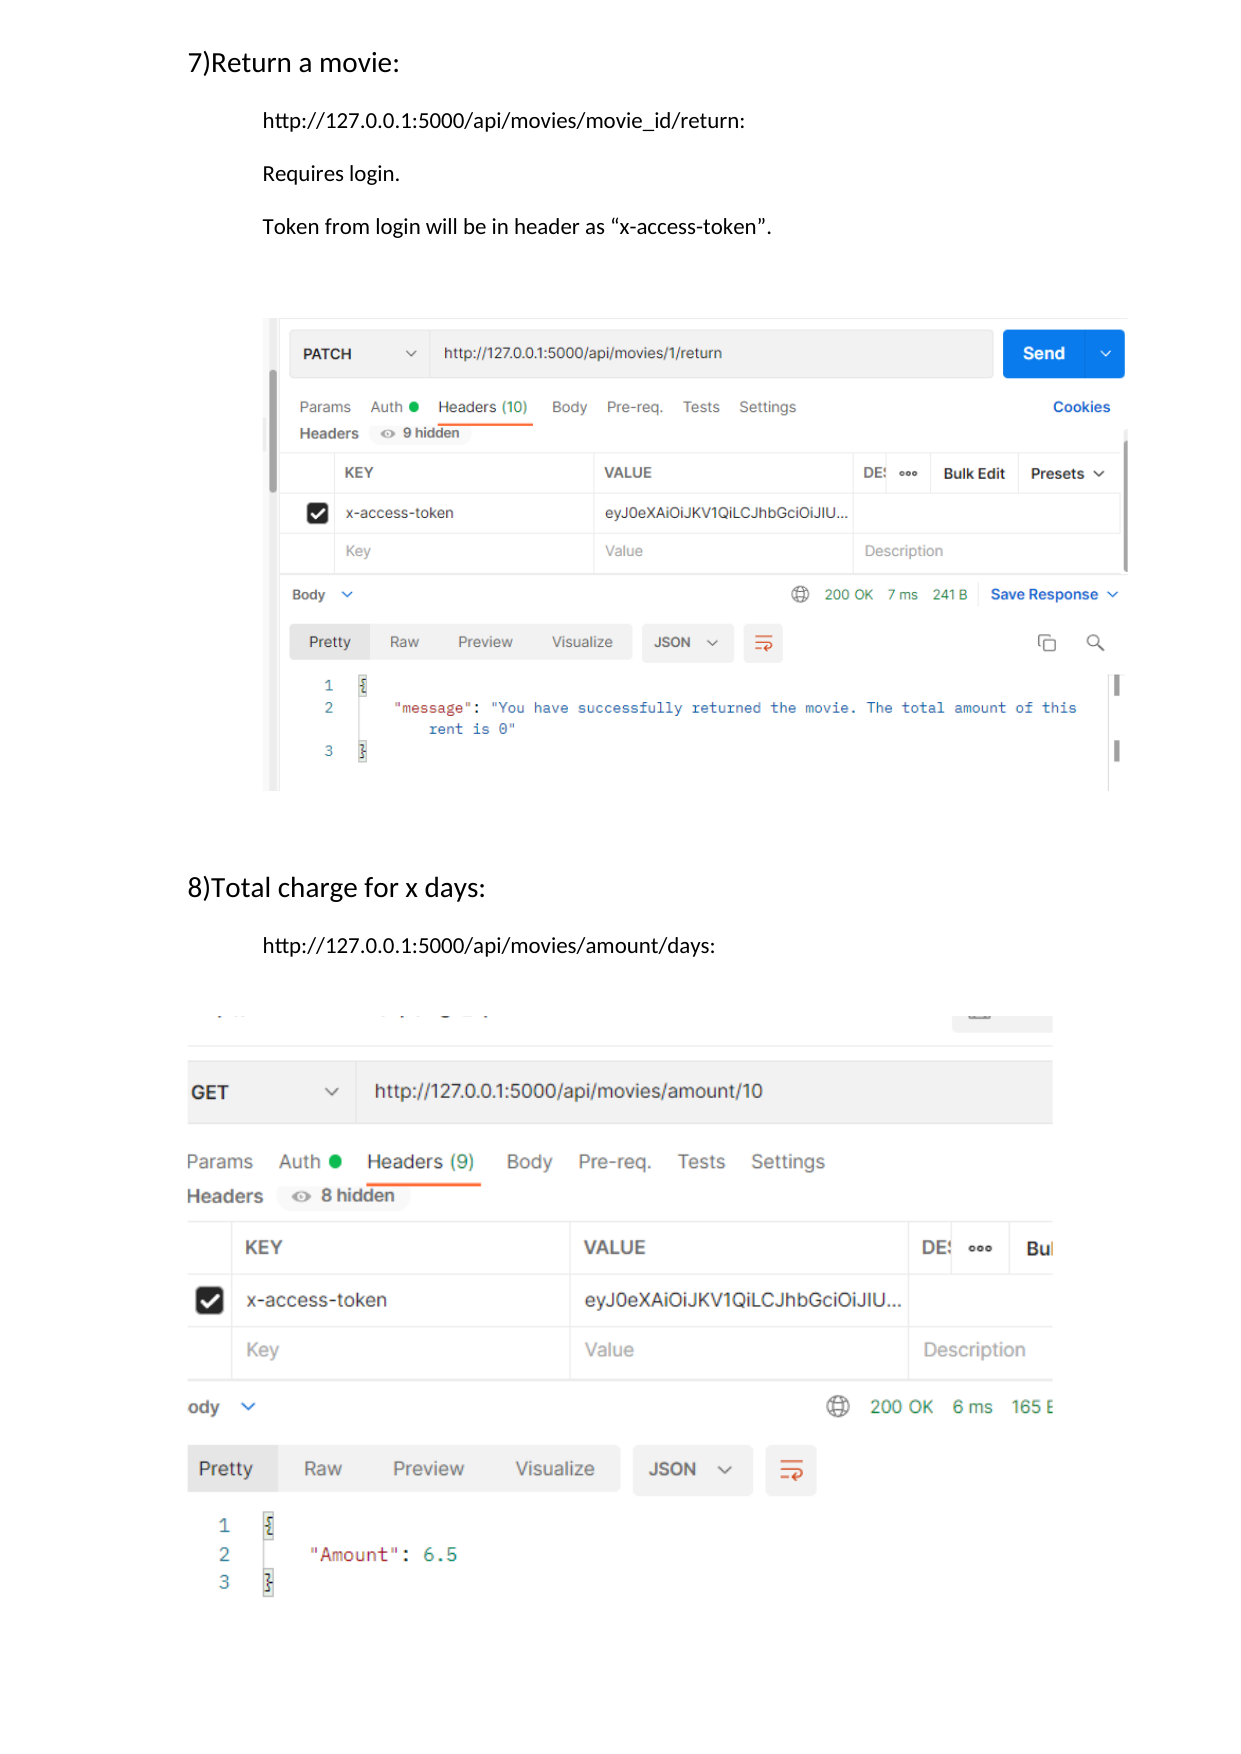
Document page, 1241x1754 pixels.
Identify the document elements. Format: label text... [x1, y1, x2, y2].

text 7)Return a movie: [187, 44, 1053, 80]
text 8)Total charge for x days: [187, 869, 1053, 904]
text http://127.0.0.1:5000/api/movies/movie_id/return: [187, 106, 1053, 134]
text Token from login will be in header as “x-access-token”. [187, 212, 1053, 240]
text http://127.0.0.1:5000/api/movies/amount/days: [187, 931, 1053, 959]
text Requires login. [187, 159, 1053, 187]
